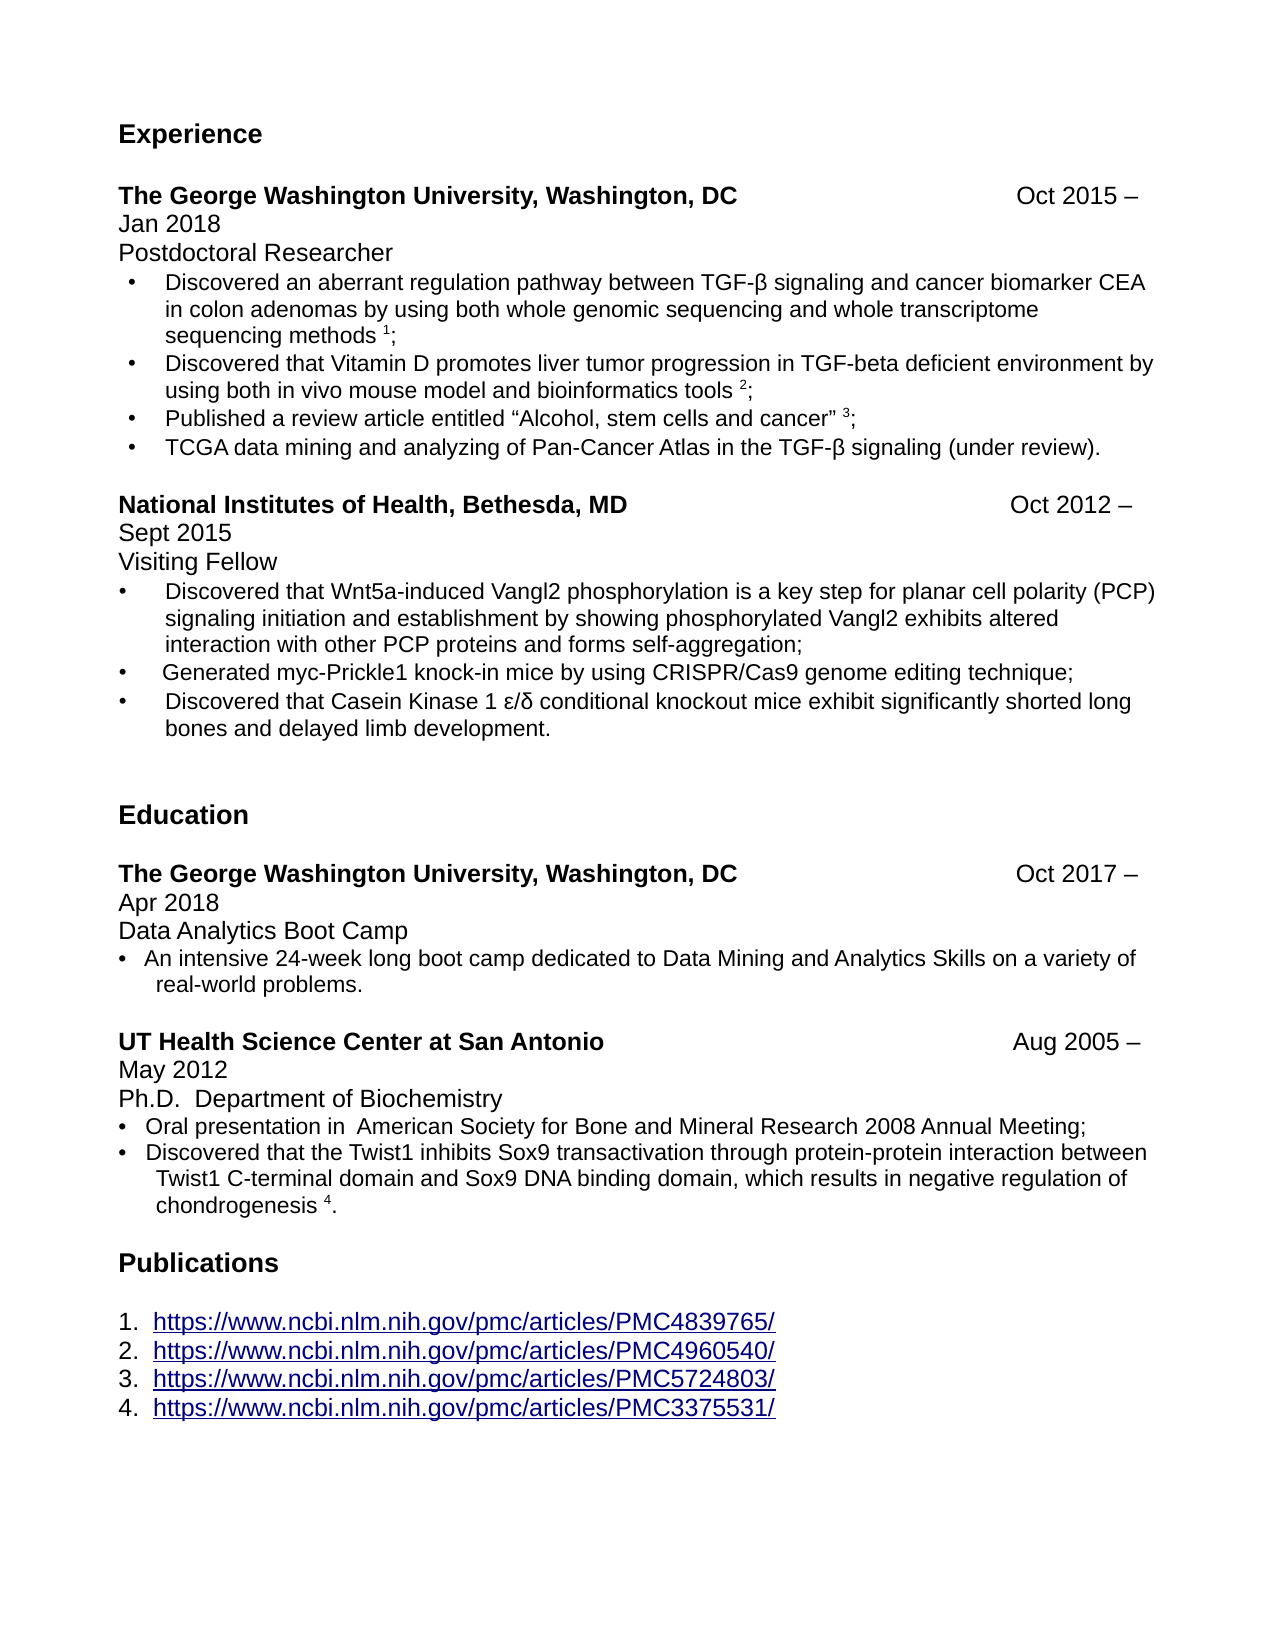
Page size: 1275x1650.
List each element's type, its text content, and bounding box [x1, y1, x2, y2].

text • An intensive 24-week long boot camp dedicated to Data Mining and Analytics Skills on a variety of real-world problems. [118, 945, 1157, 998]
text Postdoctoral Researcher [118, 238, 1157, 267]
text The George Washington University, Washington, DC Oct 2017 – Apr 2018 [118, 859, 1157, 916]
text Publications [118, 1247, 1157, 1278]
text The George Washington University, Washington, DC Oct 2015 – Jan 2018 [118, 181, 1157, 238]
list TCGA data mining and analyzing of Pan-Cancer Atlas in the TGF-β signaling (under review). [127, 432, 1157, 461]
text UT Health Science Center at San Antonio Aug 2005 – May 2012 [118, 1026, 1157, 1084]
text • Discovered that the Twist1 inhibits Sox9 transactivation through protein-protein interaction between Twist1 C-terminal domain and Sox9 DNA binding domain, which results in negative regulation of chondrogenesis 4. [118, 1139, 1157, 1218]
text Education [118, 799, 1157, 830]
text 1. https://www.ncbi.nlm.nih.gov/pmc/articles/PMC4839765/ [118, 1307, 1157, 1336]
text National Institutes of Health, Bethesda, MD Oct 2012 – Sept 2015 [118, 490, 1157, 547]
list Discovered an aberrant regulation pathway between TGF-β signaling and cancer biomarker CEA in colon adenomas by using both whole genomic sequencing and whole transcriptome sequencing methods 1; [127, 267, 1157, 348]
list Published a review article entitled “Alcohol, stem cells and cancer” 3; [127, 403, 1157, 432]
list Discovered that Casein Kinase 1 ε/δ conditional knockout mice exhibit significantly shorted long bones and delayed limb development. [118, 686, 1157, 741]
list Discovered that Vitamin D promotes liver tumor progression in TGF-beta deficient environment by using both in vivo mouse model and bioinformatics tools 2; [127, 348, 1157, 403]
text Visiting Fellow [118, 547, 1157, 576]
text 2. https://www.ncbi.nlm.nih.gov/pmc/articles/PMC4960540/ [118, 1336, 1157, 1364]
text • Oral presentation in American Society for Bone and Mineral Research 2008 Annual Meeting; [118, 1113, 1157, 1139]
text 3. https://www.ncbi.nlm.nih.gov/pmc/articles/PMC5724803/ [118, 1364, 1157, 1393]
list Discovered that Wnt5a-induced Vangl2 phosphorylation is a key step for planar cell polarity (PCP) signaling initiation and establishment by showing phosphorylated Vangl2 exhibits altered interaction with other PCP proteins and forms self-aggregation; [118, 576, 1157, 657]
list Generated myc-Prickle1 knock-in mice by using CRISPR/Cas9 genome editing technique; [118, 657, 1157, 686]
text Experience [118, 118, 1157, 149]
text Ph.D. Department of Biochemistry [118, 1084, 1157, 1113]
text Data Analytics Boot Camp [118, 916, 1157, 945]
text 4. https://www.ncbi.nlm.nih.gov/pmc/articles/PMC3375531/ [118, 1393, 1157, 1422]
